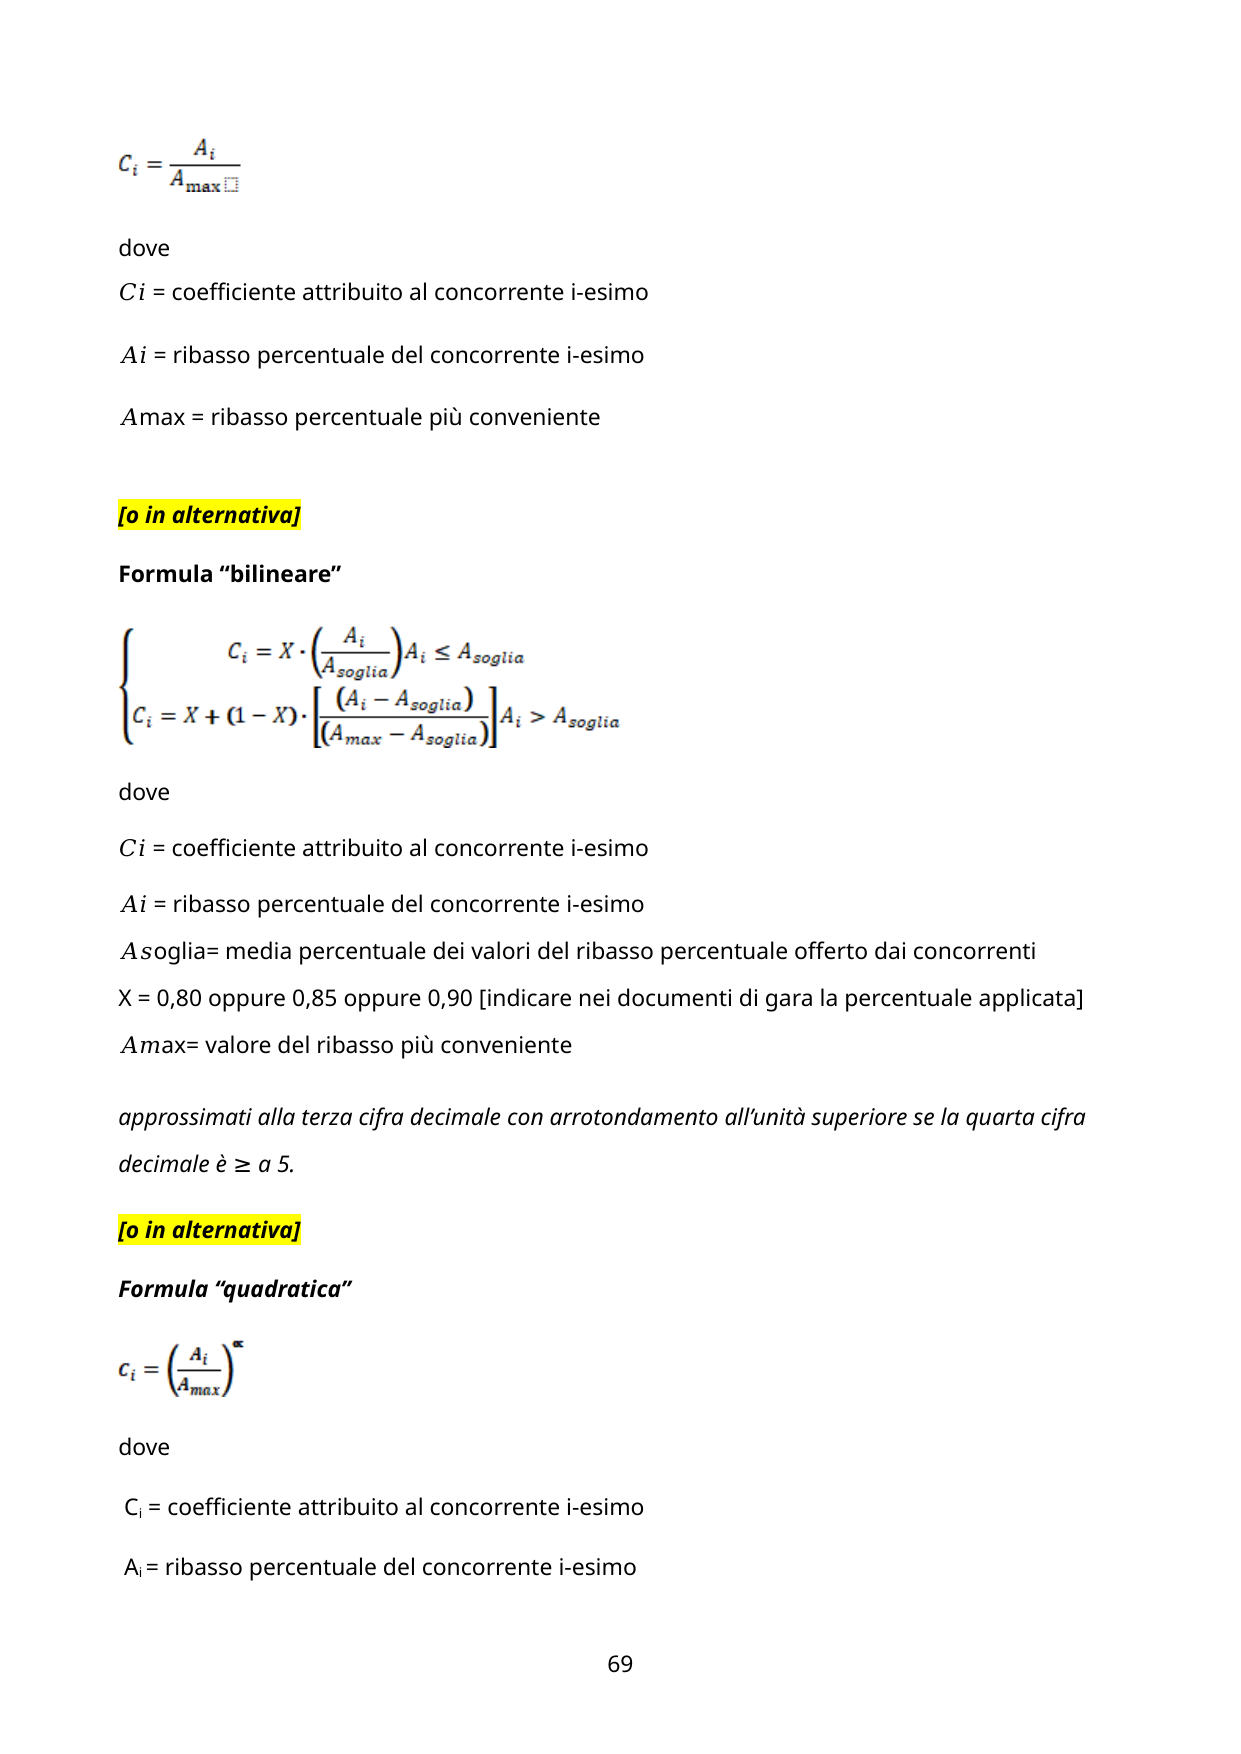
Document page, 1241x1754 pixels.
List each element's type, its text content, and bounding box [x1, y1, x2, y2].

text Ai = ribasso percentuale del concorrente i-esimo [118, 1551, 1122, 1582]
text dove [118, 776, 1122, 807]
text approssimati alla terza cifra decimale con arrotondamento all’unità superiore se la quarta cifra decimale è ≥ a 5. [118, 1101, 1122, 1179]
text [o in alternativa] [118, 499, 1122, 530]
text dove [118, 232, 1122, 264]
text Formula “bilineare” [118, 558, 1122, 590]
picture [118, 137, 244, 192]
picture [118, 624, 625, 748]
text 𝐴𝑠oglia= media percentuale dei valori del ribasso percentuale offerto dai concorrenti [118, 935, 1122, 966]
text [o in alternativa] [118, 1213, 1122, 1245]
text 𝐶𝑖 = coefficiente attribuito al concorrente i-esimo [118, 276, 1122, 307]
picture [118, 1338, 248, 1397]
text Formula “quadratica” [118, 1273, 1122, 1304]
text dove [118, 1431, 1122, 1462]
text 𝐴𝑚ax= valore del ribasso più conveniente [118, 1029, 1122, 1060]
text 𝐴𝑖 = ribasso percentuale del concorrente i-esimo [118, 339, 1122, 370]
text X = 0,80 oppure 0,85 oppure 0,90 [indicare nei documenti di gara la percentuale applicata] [118, 982, 1122, 1013]
text 𝐶𝑖 = coefficiente attribuito al concorrente i-esimo [118, 832, 1122, 863]
text Ci = coefficiente attribuito al concorrente i-esimo [118, 1491, 1122, 1522]
text 𝐴𝑖 = ribasso percentuale del concorrente i-esimo [118, 888, 1122, 919]
text 𝐴max = ribasso percentuale più conveniente [118, 401, 1122, 432]
